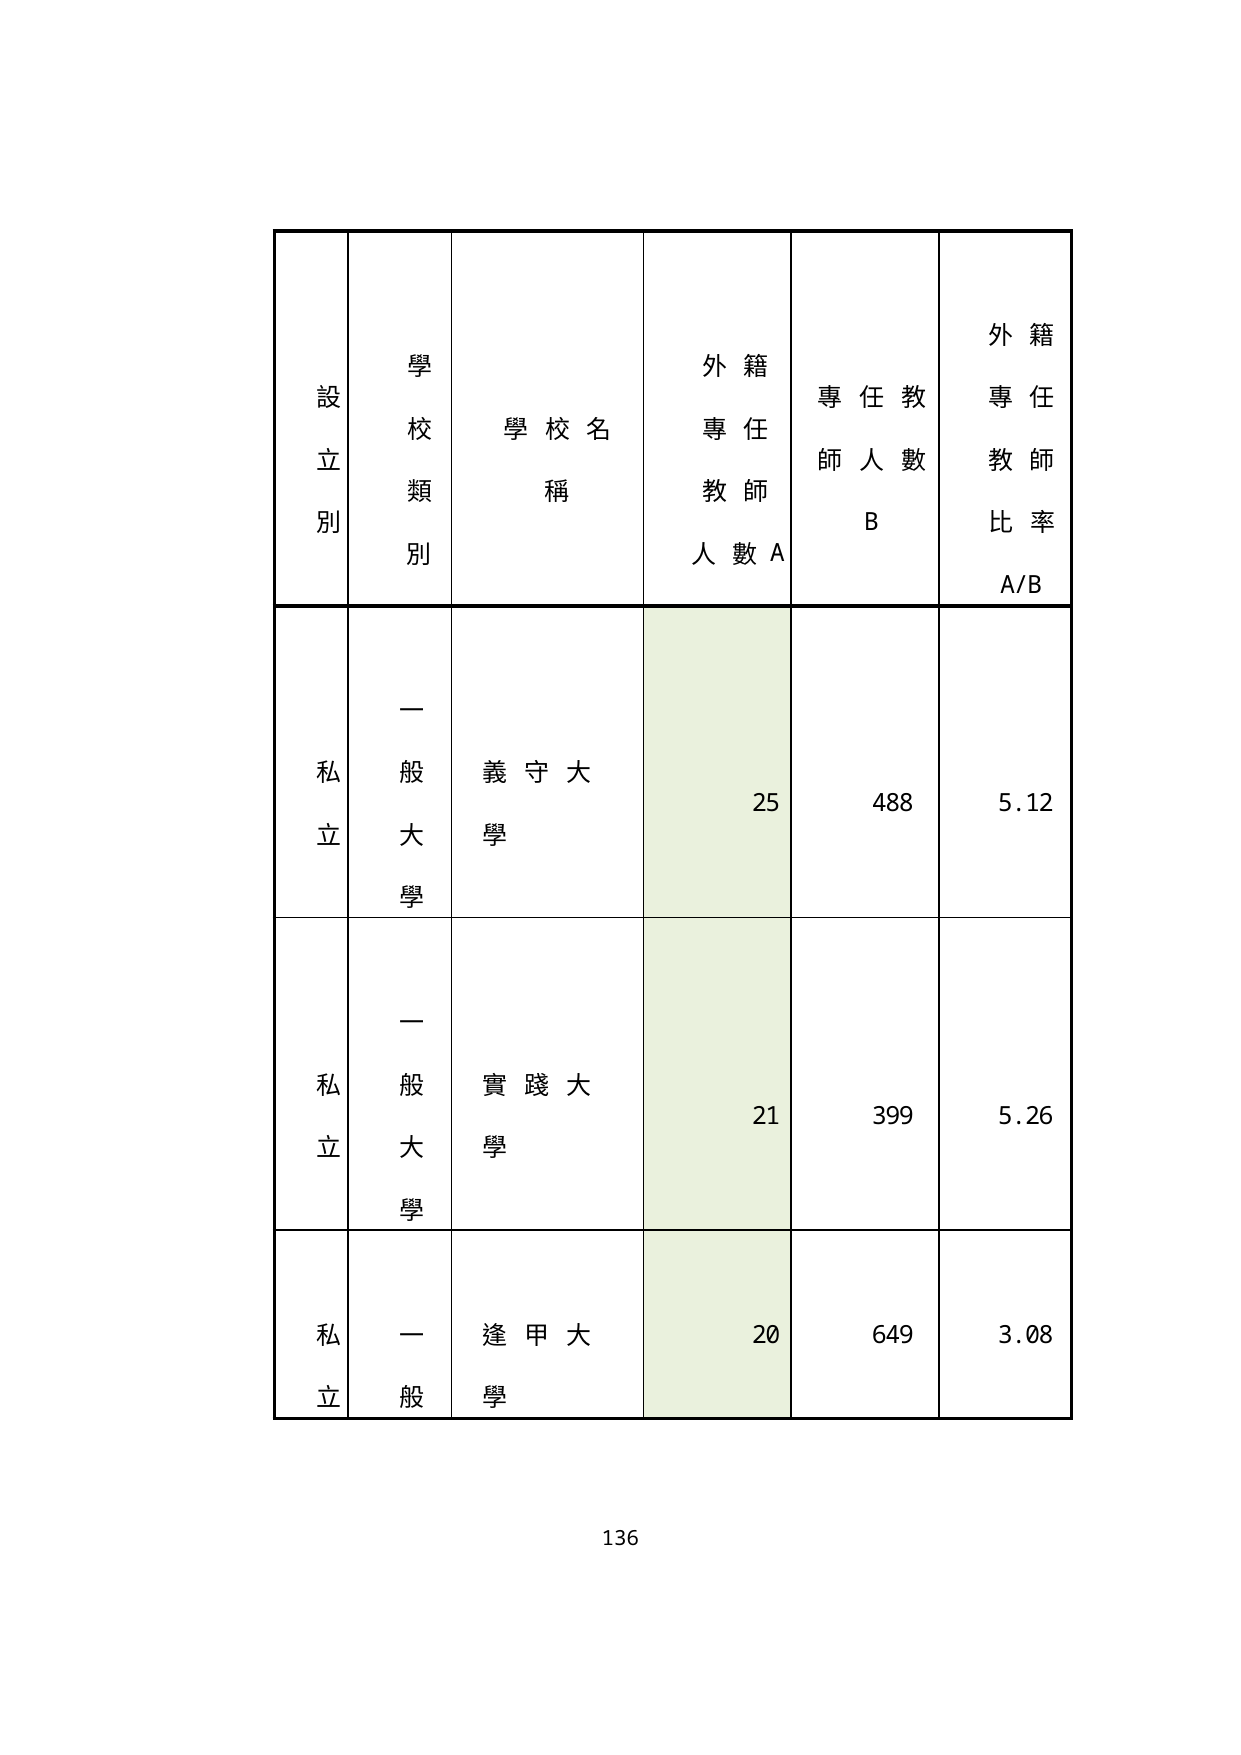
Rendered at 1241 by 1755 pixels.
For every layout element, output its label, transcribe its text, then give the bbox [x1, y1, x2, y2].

table_cell 399 [792, 918, 938, 1229]
table_cell 私立 [276, 608, 347, 917]
table_cell 一般大學 [349, 608, 451, 917]
table_header 學校名稱 [452, 233, 643, 604]
table_cell 一般 [349, 1231, 451, 1417]
table_cell 逢甲大學 [452, 1231, 643, 1417]
table_cell 5.12 [940, 608, 1070, 917]
table_header 外籍專任教師人數A [644, 233, 790, 604]
table_cell 5.26 [940, 918, 1070, 1229]
table_cell 義守大學 [452, 608, 643, 917]
table_cell 實踐大學 [452, 918, 643, 1229]
table_cell 649 [792, 1231, 938, 1417]
table_cell 私立 [276, 1231, 347, 1417]
table_cell 21 [644, 918, 790, 1229]
table_cell 私立 [276, 918, 347, 1229]
table_cell 一般大學 [349, 918, 451, 1229]
table_header 專任教師人數B [792, 233, 938, 604]
table_cell 488 [792, 608, 938, 917]
table_cell 20 [644, 1231, 790, 1417]
table_cell 25 [644, 608, 790, 917]
table_cell 3.08 [940, 1231, 1070, 1417]
table_header 學校類別 [349, 233, 451, 604]
table_header 設立別 [276, 233, 347, 604]
table_header 外籍專任教師比率A/B [940, 233, 1070, 604]
